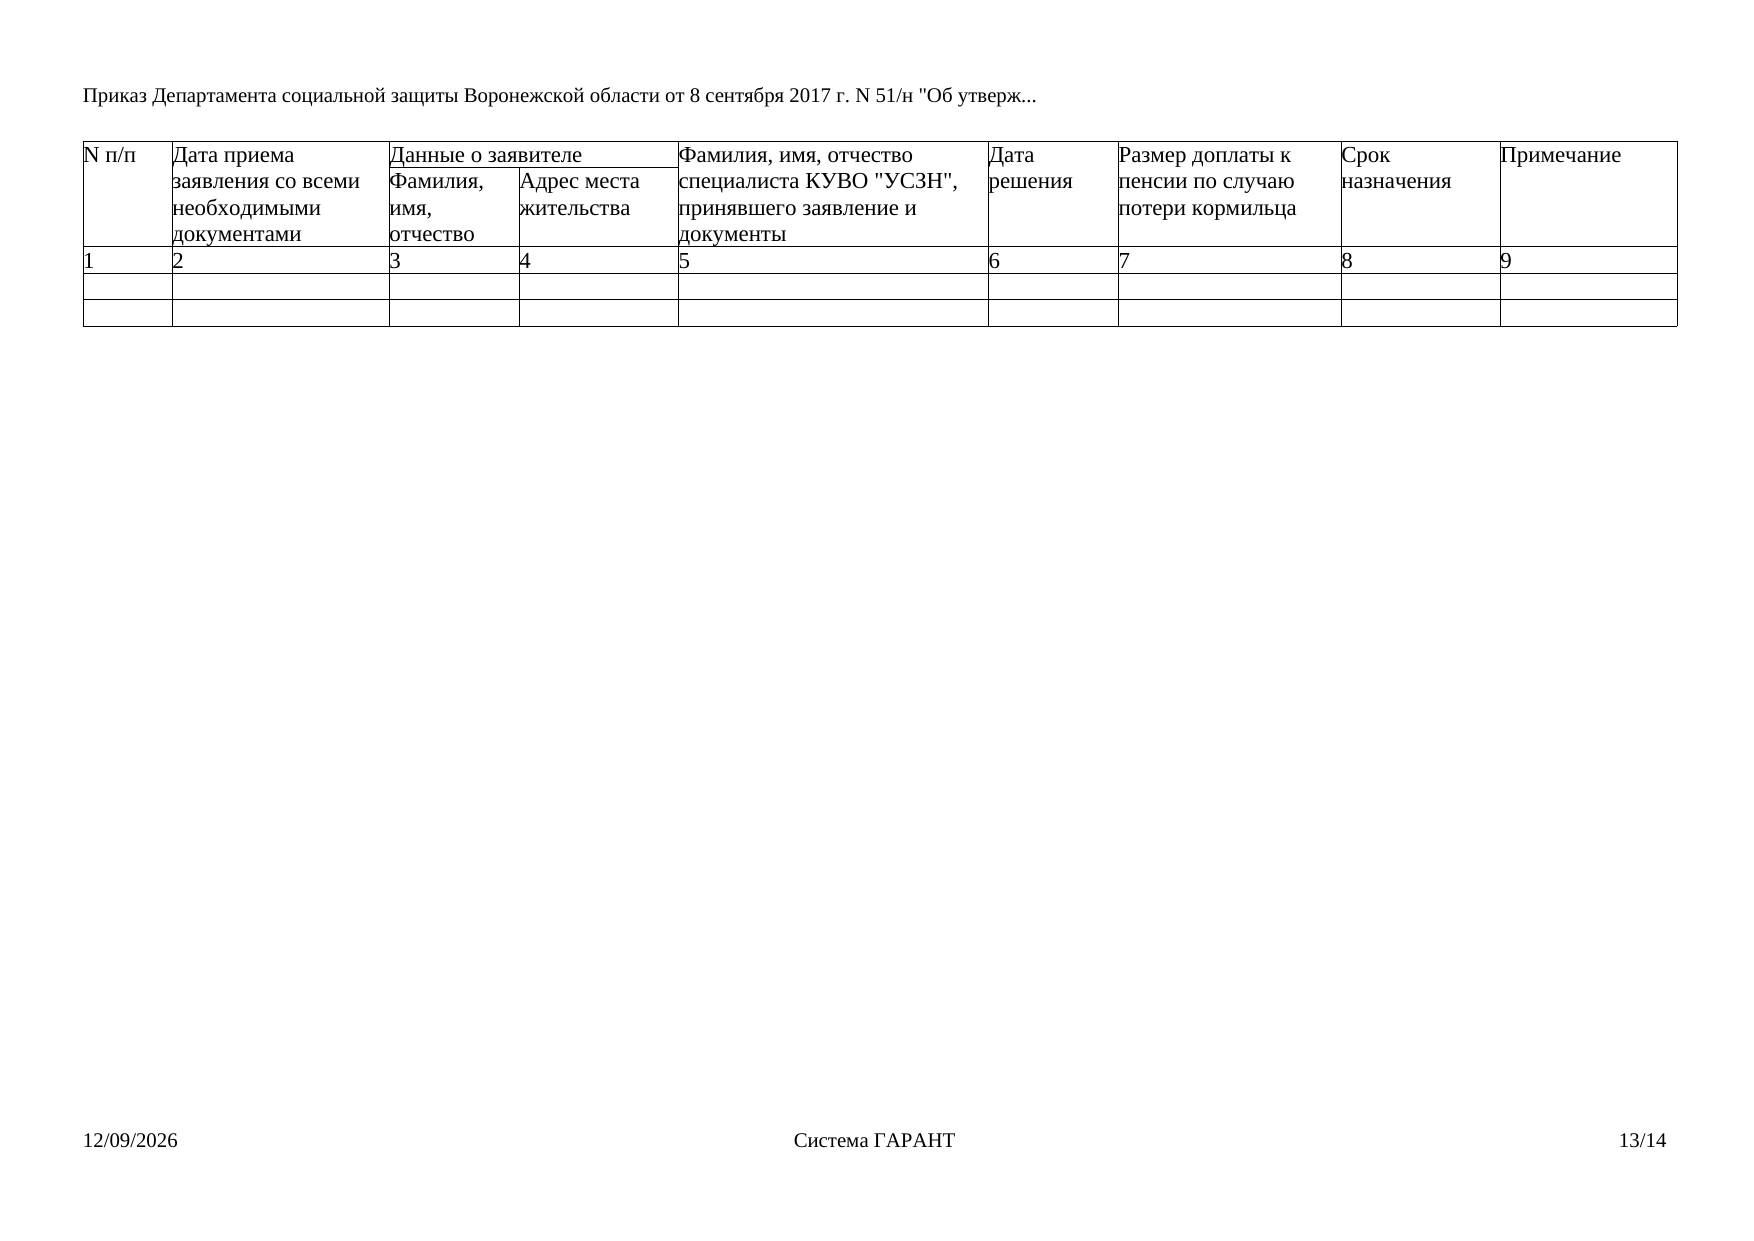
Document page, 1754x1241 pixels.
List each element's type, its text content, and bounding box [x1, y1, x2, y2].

table_header Дата решения [989, 142, 1118, 246]
table_cell 2 [173, 247, 389, 273]
table_cell [1119, 274, 1341, 299]
table_cell 5 [679, 247, 988, 273]
table_header Фамилия, имя, отчество специалиста КУВО "УСЗН", принявшего заявление и документы [679, 142, 988, 246]
table_cell [173, 300, 389, 326]
table_cell [1119, 300, 1341, 326]
table_cell [390, 274, 519, 299]
table_cell [679, 274, 988, 299]
table_cell [989, 300, 1118, 326]
table_cell [1501, 274, 1677, 299]
table_cell [520, 274, 678, 299]
table_header Срок назначения [1342, 142, 1500, 246]
table_header Размер доплаты к пенсии по случаю потери кормильца [1119, 142, 1341, 246]
table_cell 1 [84, 247, 172, 273]
table_header Примечание [1501, 142, 1677, 246]
table_cell [1342, 274, 1500, 299]
table_cell 9 [1501, 247, 1677, 273]
table_cell Адрес места жительства [520, 168, 678, 246]
table_cell 4 [520, 247, 678, 273]
table_cell [84, 274, 172, 299]
table_header Данные о заявителе [390, 142, 678, 167]
table_cell [173, 274, 389, 299]
table_header Дата приема заявления со всеми необходимыми документами [173, 142, 389, 246]
table_cell 7 [1119, 247, 1341, 273]
table_cell [390, 300, 519, 326]
table_cell [1501, 300, 1677, 326]
table_cell [679, 300, 988, 326]
table_cell [520, 300, 678, 326]
table_cell [1342, 300, 1500, 326]
table_cell [989, 274, 1118, 299]
table_cell 6 [989, 247, 1118, 273]
table_cell 8 [1342, 247, 1500, 273]
table_header N п/п [84, 142, 172, 246]
table_cell [84, 300, 172, 326]
table_cell 3 [390, 247, 519, 273]
table_cell Фамилия, имя, отчество [390, 168, 519, 246]
